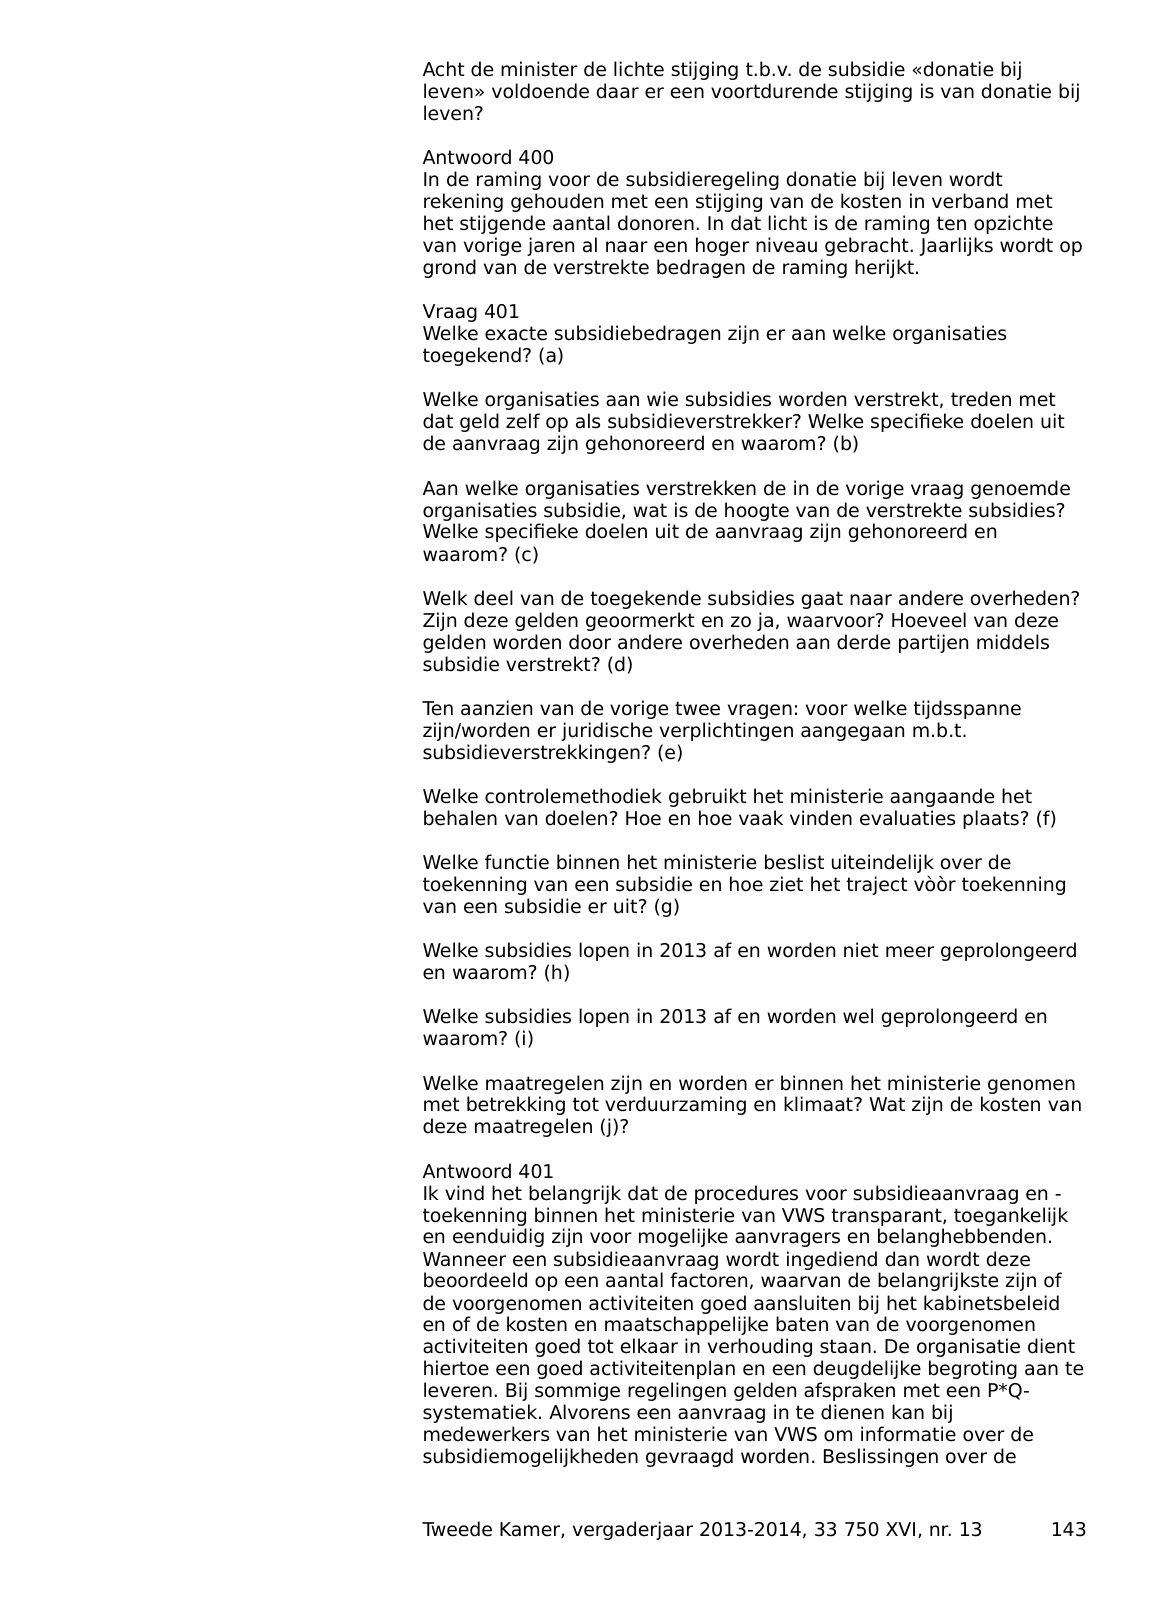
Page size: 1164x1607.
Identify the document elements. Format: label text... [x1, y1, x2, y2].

text Ten aanzien van de vorige twee vragen: voor welke tijdsspanne zijn/worden er juridische verplichtingen aangegaan m.b.t. subsidieverstrekkingen? (e) [422, 698, 1087, 764]
text Vraag 401 [422, 301, 1087, 323]
text Ik vind het belangrijk dat de procedures voor subsidieaanvraag en -toekenning binnen het ministerie van VWS transparant, toegankelijk en eenduidig zijn voor mogelijke aanvragers en belanghebbenden. Wanneer een subsidieaanvraag wordt ingediend dan wordt deze beoordeeld op een aantal factoren, waarvan de belangrijkste zijn of de voorgenomen activiteiten goed aansluiten bij het kabinetsbeleid en of de kosten en maatschappelijke baten van de voorgenomen activiteiten goed tot elkaar in verhouding staan. De organisatie dient hiertoe een goed activiteitenplan en een deugdelijke begroting aan te leveren. Bij sommige regelingen gelden afspraken met een P*Q-systematiek. Alvorens een aanvraag in te dienen kan bij medewerkers van het ministerie van VWS om informatie over de subsidiemogelijkheden gevraagd worden. Beslissingen over de [422, 1182, 1087, 1468]
text Welke subsidies lopen in 2013 af en worden wel geprolongeerd en waarom? (i) [422, 1006, 1087, 1050]
text Welk deel van de toegekende subsidies gaat naar andere overheden? Zijn deze gelden geoormerkt en zo ja, waarvoor? Hoeveel van deze gelden worden door andere overheden aan derde partijen middels subsidie verstrekt? (d) [422, 588, 1087, 676]
text Welke controlemethodiek gebruikt het ministerie aangaande het behalen van doelen? Hoe en hoe vaak vinden evaluaties plaats? (f) [422, 786, 1087, 830]
text Acht de minister de lichte stijging t.b.v. de subsidie «donatie bij leven» voldoende daar er een voortdurende stijging is van donatie bij leven? [422, 59, 1087, 125]
text Welke exacte subsidiebedragen zijn er aan welke organisaties toegekend? (a) [422, 323, 1087, 367]
text In de raming voor de subsidieregeling donatie bij leven wordt rekening gehouden met een stijging van de kosten in verband met het stijgende aantal donoren. In dat licht is de raming ten opzichte van vorige jaren al naar een hoger niveau gebracht. Jaarlijks wordt op grond van de verstrekte bedragen de raming herijkt. [422, 169, 1087, 279]
text Antwoord 400 [422, 147, 1087, 169]
text Welke organisaties aan wie subsidies worden verstrekt, treden met dat geld zelf op als subsidieverstrekker? Welke specifieke doelen uit de aanvraag zijn gehonoreerd en waarom? (b) [422, 389, 1087, 455]
text Welke functie binnen het ministerie beslist uiteindelijk over de toekenning van een subsidie en hoe ziet het traject vòòr toekenning van een subsidie er uit? (g) [422, 852, 1087, 918]
text Welke subsidies lopen in 2013 af en worden niet meer geprolongeerd en waarom? (h) [422, 940, 1087, 984]
text Aan welke organisaties verstrekken de in de vorige vraag genoemde organisaties subsidie, wat is de hoogte van de verstrekte subsidies? Welke specifieke doelen uit de aanvraag zijn gehonoreerd en waarom? (c) [422, 477, 1087, 565]
text Welke maatregelen zijn en worden er binnen het ministerie genomen met betrekking tot verduurzaming en klimaat? Wat zijn de kosten van deze maatregelen (j)? [422, 1072, 1087, 1138]
text Antwoord 401 [422, 1161, 1087, 1182]
